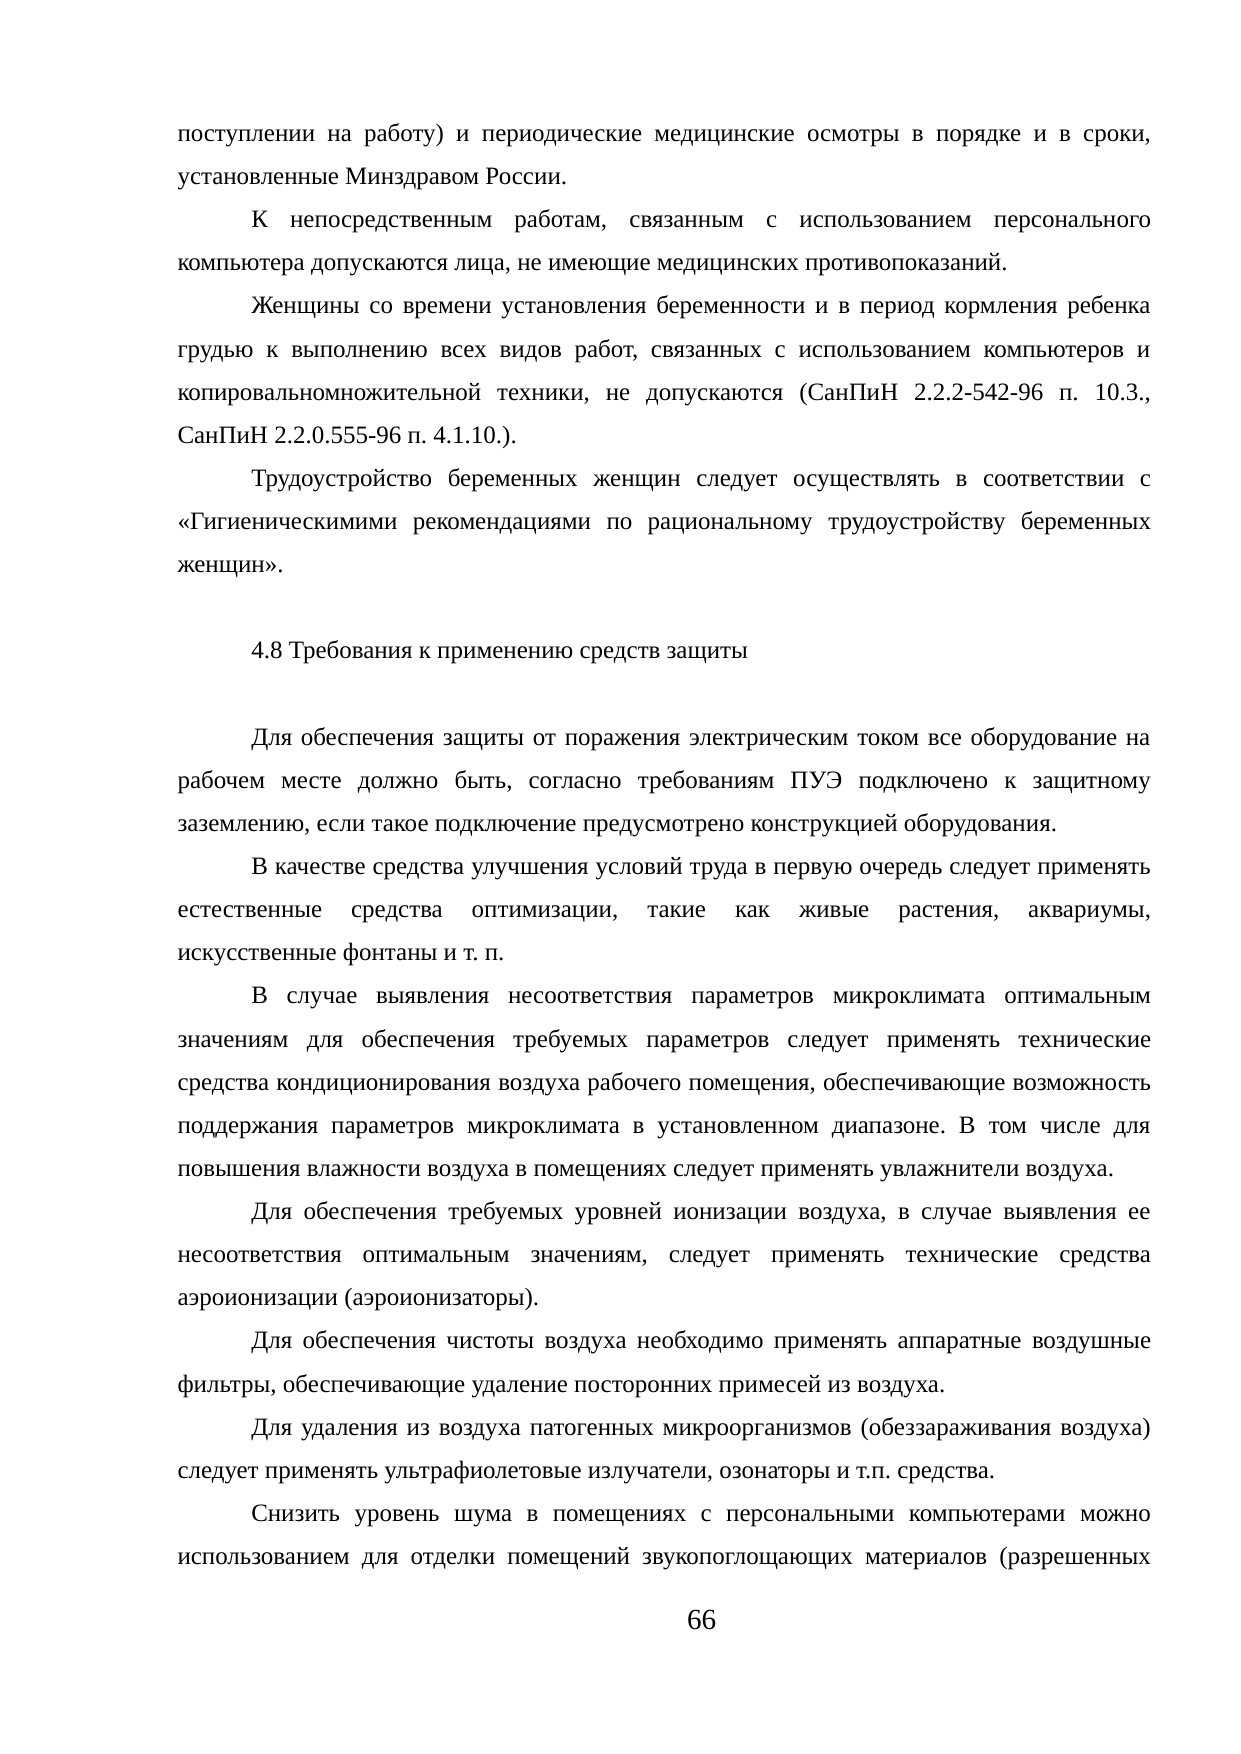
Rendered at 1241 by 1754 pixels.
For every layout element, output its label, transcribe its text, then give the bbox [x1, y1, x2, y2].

text Трудоустройство беременных женщин следует осуществлять в соответствии с «Гигиеническимими рекомендациями по рациональному трудоустройству беременных женщин». [177, 463, 1152, 578]
text К непосредственным работам, связанным с использованием персонального компьютера допускаются лица, не имеющие медицинских противопоказаний. [177, 204, 1152, 276]
text Женщины со времени установления беременности и в период кормления ребенка грудью к выполнению всех видов работ, связанных с использованием компьютеров и копировальномножительной техники, не допускаются (СанПиН 2.2.2-542-96 п. 10.3., СанПиН 2.2.0.555-96 п. 4.1.10.). [177, 291, 1152, 449]
text Для обеспечения требуемых уровней ионизации воздуха, в случае выявления ее несоответствия оптимальным значениям, следует применять технические средства аэроионизации (аэроионизаторы). [177, 1196, 1152, 1311]
text Для обеспечения защиты от поражения электрическим током все оборудование на рабочем месте должно быть, согласно требованиям ПУЭ подключено к защитному заземлению, если такое подключение предусмотрено конструкцией оборудования. [177, 722, 1152, 837]
text В качестве средства улучшения условий труда в первую очередь следует применять естественные средства оптимизации, такие как живые растения, аквариумы, искусственные фонтаны и т. п. [177, 851, 1152, 966]
text Снизить уровень шума в помещениях с персональными компьютерами можно использованием для отделки помещений звукопоглощающих материалов (разрешенных [177, 1498, 1152, 1570]
text Для удаления из воздуха патогенных микроорганизмов (обеззараживания воздуха) следует применять ультрафиолетовые излучатели, озонаторы и т.п. средства. [177, 1412, 1152, 1484]
text Для обеспечения чистоты воздуха необходимо применять аппаратные воздушные фильтры, обеспечивающие удаление посторонних примесей из воздуха. [177, 1326, 1152, 1397]
text В случае выявления несоответствия параметров микроклимата оптимальным значениям для обеспечения требуемых параметров следует применять технические средства кондиционирования воздуха рабочего помещения, обеспечивающие возможность поддержания параметров микроклимата в установленном диапазоне. В том числе для повышения влажности воздуха в помещениях следует применять увлажнители воздуха. [177, 981, 1152, 1182]
text поступлении на работу) и периодические медицинские осмотры в порядке и в сроки, установленные Минздравом России. [177, 118, 1152, 190]
subtitle 4.8 Требования к применению средств защиты [177, 636, 1152, 664]
